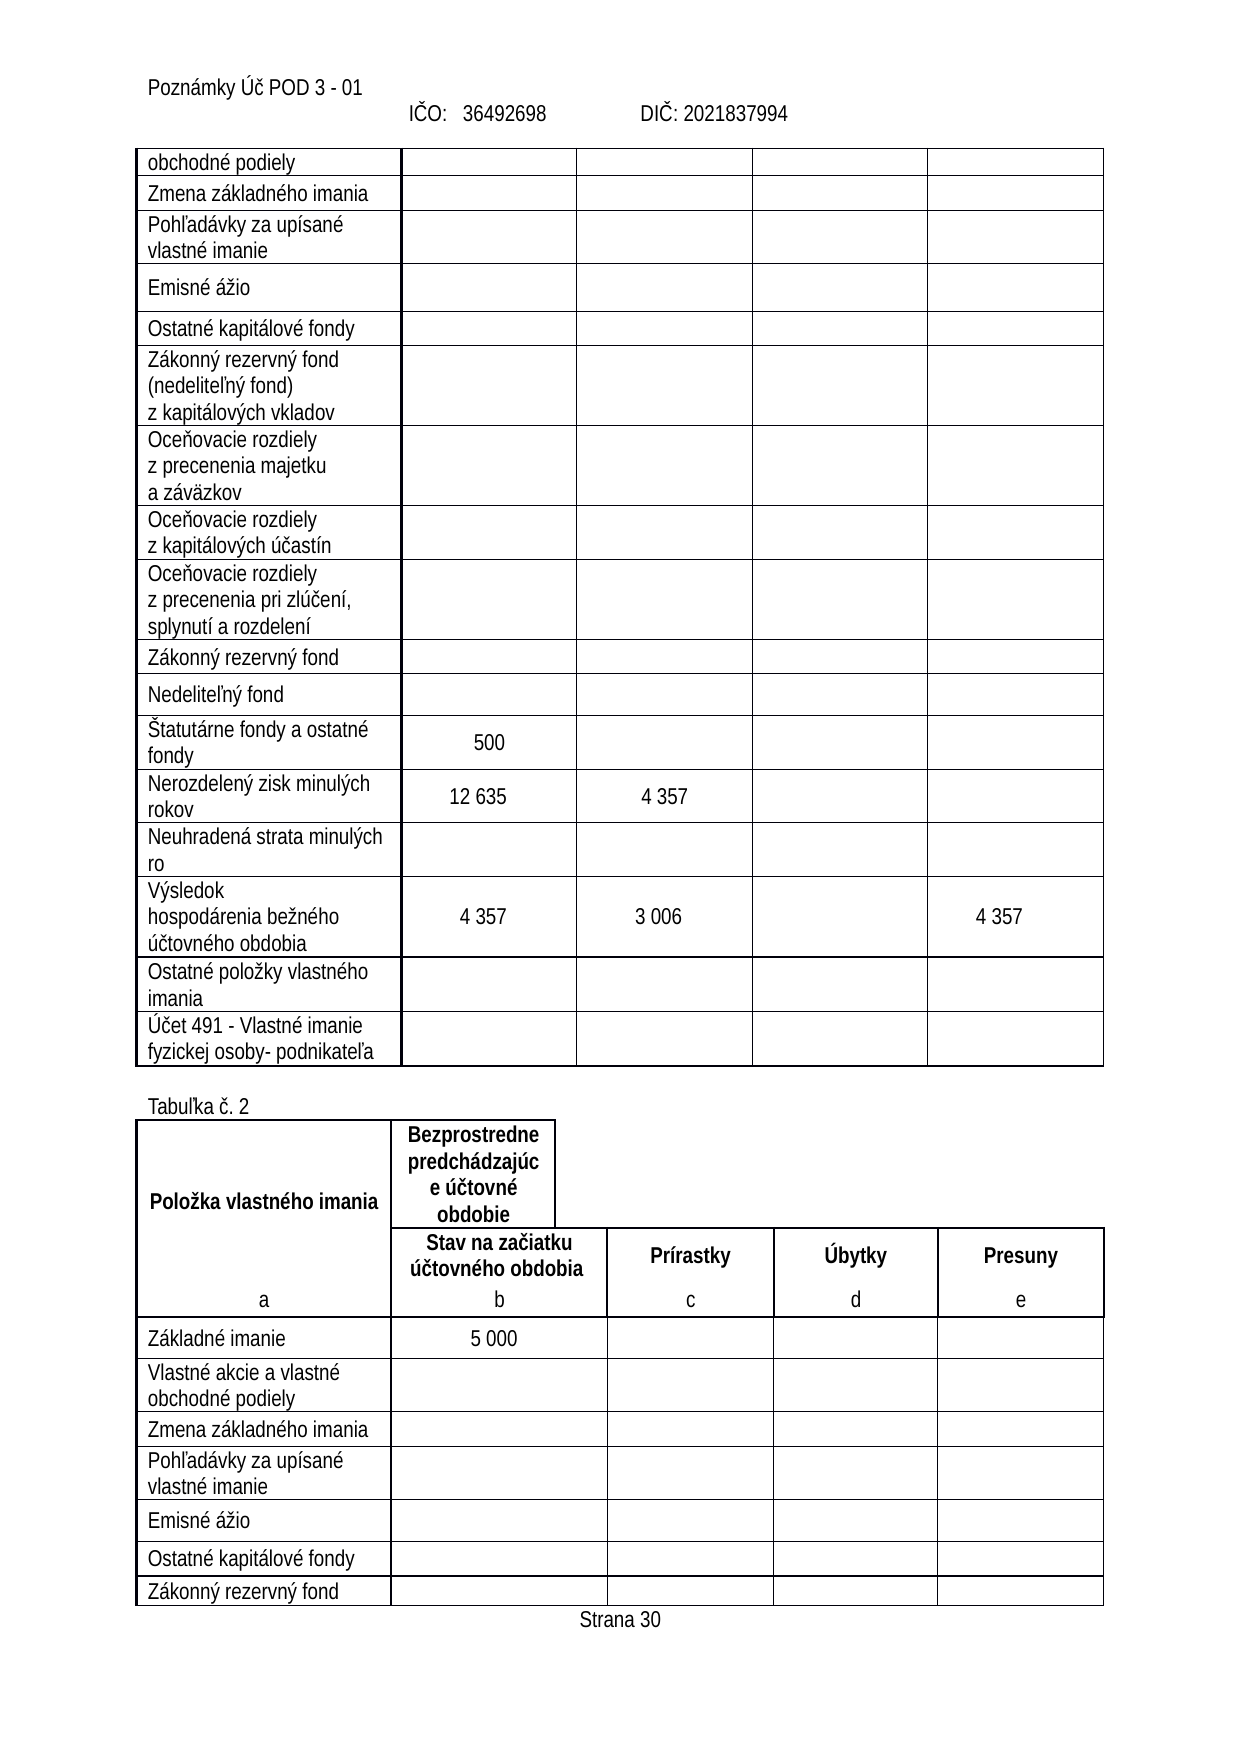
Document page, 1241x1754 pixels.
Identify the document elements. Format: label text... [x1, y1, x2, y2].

table_cell [753, 426, 927, 505]
table_cell [753, 823, 927, 876]
table_cell [403, 312, 576, 345]
table_cell Zmena základného imania [138, 176, 400, 209]
table_cell [774, 1500, 937, 1541]
table_cell [753, 716, 927, 768]
table_cell [938, 1577, 1103, 1605]
table_cell [577, 312, 752, 345]
table_cell [608, 1318, 773, 1357]
table_cell [577, 958, 752, 1011]
table_cell [928, 506, 1103, 559]
table_cell [928, 560, 1103, 639]
table_cell 500 [403, 716, 576, 768]
table_cell Pohľadávky za upísané vlastné imanie [138, 1447, 390, 1499]
table_cell [938, 1318, 1103, 1357]
table_cell [753, 211, 927, 263]
table_cell [774, 1577, 937, 1605]
table_cell Emisné ážio [138, 264, 400, 311]
table_cell [753, 264, 927, 311]
table_cell Zákonný rezervný fond [138, 1577, 390, 1605]
table_cell [938, 1500, 1103, 1541]
table_cell [403, 264, 576, 311]
table_cell Nedeliteľný fond [138, 674, 400, 715]
table_cell Stav na začiatku účtovného obdobia [392, 1229, 606, 1282]
table_cell [753, 1012, 927, 1064]
table_cell [403, 176, 576, 209]
table_cell [928, 716, 1103, 768]
table_cell [928, 1012, 1103, 1064]
table_cell [753, 149, 927, 175]
table_header Bezprostredne predchádzajúce účtovné obdobie [392, 1121, 554, 1227]
table_header [556, 1119, 1104, 1227]
table_cell [608, 1359, 773, 1411]
table_cell [577, 426, 752, 505]
table_cell [577, 176, 752, 209]
table_cell [403, 1012, 576, 1064]
table_cell Oceňovacie rozdiely z precenenia pri zlúčení, splynutí a rozdelení [138, 560, 400, 639]
table_cell [577, 211, 752, 263]
table_cell Ostatné kapitálové fondy [138, 1542, 390, 1575]
table_cell 4 357 [577, 770, 752, 822]
table_cell [753, 958, 927, 1011]
table_cell [938, 1412, 1103, 1446]
table_cell [577, 346, 752, 425]
table_cell [928, 176, 1103, 209]
table_cell [577, 674, 752, 715]
table_cell [577, 149, 752, 175]
table_cell b [392, 1282, 606, 1316]
table_cell [928, 674, 1103, 715]
table_cell [392, 1577, 607, 1605]
table_cell [774, 1412, 937, 1446]
table_cell Zákonný rezervný fond (nedeliteľný fond) z kapitálových vkladov [138, 346, 400, 425]
table_cell [928, 958, 1103, 1011]
table_cell [928, 149, 1103, 175]
table_cell [403, 211, 576, 263]
table_cell [577, 506, 752, 559]
table_cell a [138, 1282, 390, 1316]
table_header Položka vlastného imania [138, 1121, 390, 1282]
table_cell Štatutárne fondy a ostatné fondy [138, 716, 400, 768]
table_cell 4 357 [403, 877, 576, 956]
table_cell d [775, 1282, 937, 1316]
table_cell [608, 1577, 773, 1605]
table_cell Oceňovacie rozdiely z kapitálových účastín [138, 506, 400, 559]
table_cell [928, 312, 1103, 345]
table_cell [938, 1542, 1103, 1575]
table_cell [403, 823, 576, 876]
table_cell [392, 1359, 607, 1411]
table_cell [753, 674, 927, 715]
table_cell [753, 176, 927, 209]
table_cell Zmena základného imania [138, 1412, 390, 1446]
table_cell [928, 770, 1103, 822]
table_cell [753, 640, 927, 673]
table_cell [938, 1359, 1103, 1411]
table_cell Úbytky [775, 1229, 937, 1282]
table_cell [928, 264, 1103, 311]
table_cell [928, 426, 1103, 505]
table_cell [753, 312, 927, 345]
table_cell [403, 346, 576, 425]
table_cell [392, 1447, 607, 1499]
table_cell 4 357 [928, 877, 1103, 956]
table_cell [577, 823, 752, 876]
table_cell [608, 1500, 773, 1541]
table_cell 12 635 [403, 770, 576, 822]
table_cell [577, 716, 752, 768]
table_cell Pohľadávky za upísané vlastné imanie [138, 211, 400, 263]
table_cell Prírastky [608, 1229, 773, 1282]
table_cell [392, 1412, 607, 1446]
table_cell [392, 1500, 607, 1541]
table_cell e [939, 1282, 1103, 1316]
table_cell Neuhradená strata minulých ro [138, 823, 400, 876]
table_cell [608, 1412, 773, 1446]
table_cell Účet 491 - Vlastné imanie fyzickej osoby- podnikateľa [138, 1012, 400, 1064]
table_cell [928, 211, 1103, 263]
table_cell [403, 958, 576, 1011]
table_cell [753, 346, 927, 425]
table_cell Vlastné akcie a vlastné obchodné podiely [138, 1359, 390, 1411]
table_cell Výsledok hospodárenia bežného účtovného obdobia [138, 877, 400, 956]
table_cell Presuny [939, 1229, 1103, 1282]
table_cell Oceňovacie rozdiely z precenenia majetku a záväzkov [138, 426, 400, 505]
table_cell [774, 1542, 937, 1575]
table_cell [403, 149, 576, 175]
table_cell 3 006 [577, 877, 752, 956]
table_cell c [608, 1282, 773, 1316]
table_cell [577, 1012, 752, 1064]
table_cell [577, 640, 752, 673]
table_cell [753, 560, 927, 639]
table_cell [403, 640, 576, 673]
table_cell [577, 264, 752, 311]
table_cell [403, 560, 576, 639]
table_cell Základné imanie [138, 1318, 390, 1357]
table_cell [577, 560, 752, 639]
table_cell [774, 1447, 937, 1499]
table_cell [403, 426, 576, 505]
table_cell obchodné podiely [138, 149, 400, 175]
table_cell 5 000 [392, 1318, 607, 1357]
table_cell [928, 823, 1103, 876]
text Tabuľka č. 2 [148, 1093, 1092, 1119]
table_cell [753, 877, 927, 956]
table_cell [928, 346, 1103, 425]
table_cell [403, 506, 576, 559]
table_cell [392, 1542, 607, 1575]
table_cell [938, 1447, 1103, 1499]
table_cell [403, 674, 576, 715]
table_cell [753, 770, 927, 822]
table_cell [753, 506, 927, 559]
table_cell Zákonný rezervný fond [138, 640, 400, 673]
table_cell [608, 1542, 773, 1575]
table_cell [774, 1359, 937, 1411]
table_cell Ostatné kapitálové fondy [138, 312, 400, 345]
table_cell Ostatné položky vlastného imania [138, 958, 400, 1011]
table_cell [774, 1318, 937, 1357]
table_cell Nerozdelený zisk minulých rokov [138, 770, 400, 822]
table_cell [608, 1447, 773, 1499]
table_cell Emisné ážio [138, 1500, 390, 1541]
table_cell [928, 640, 1103, 673]
